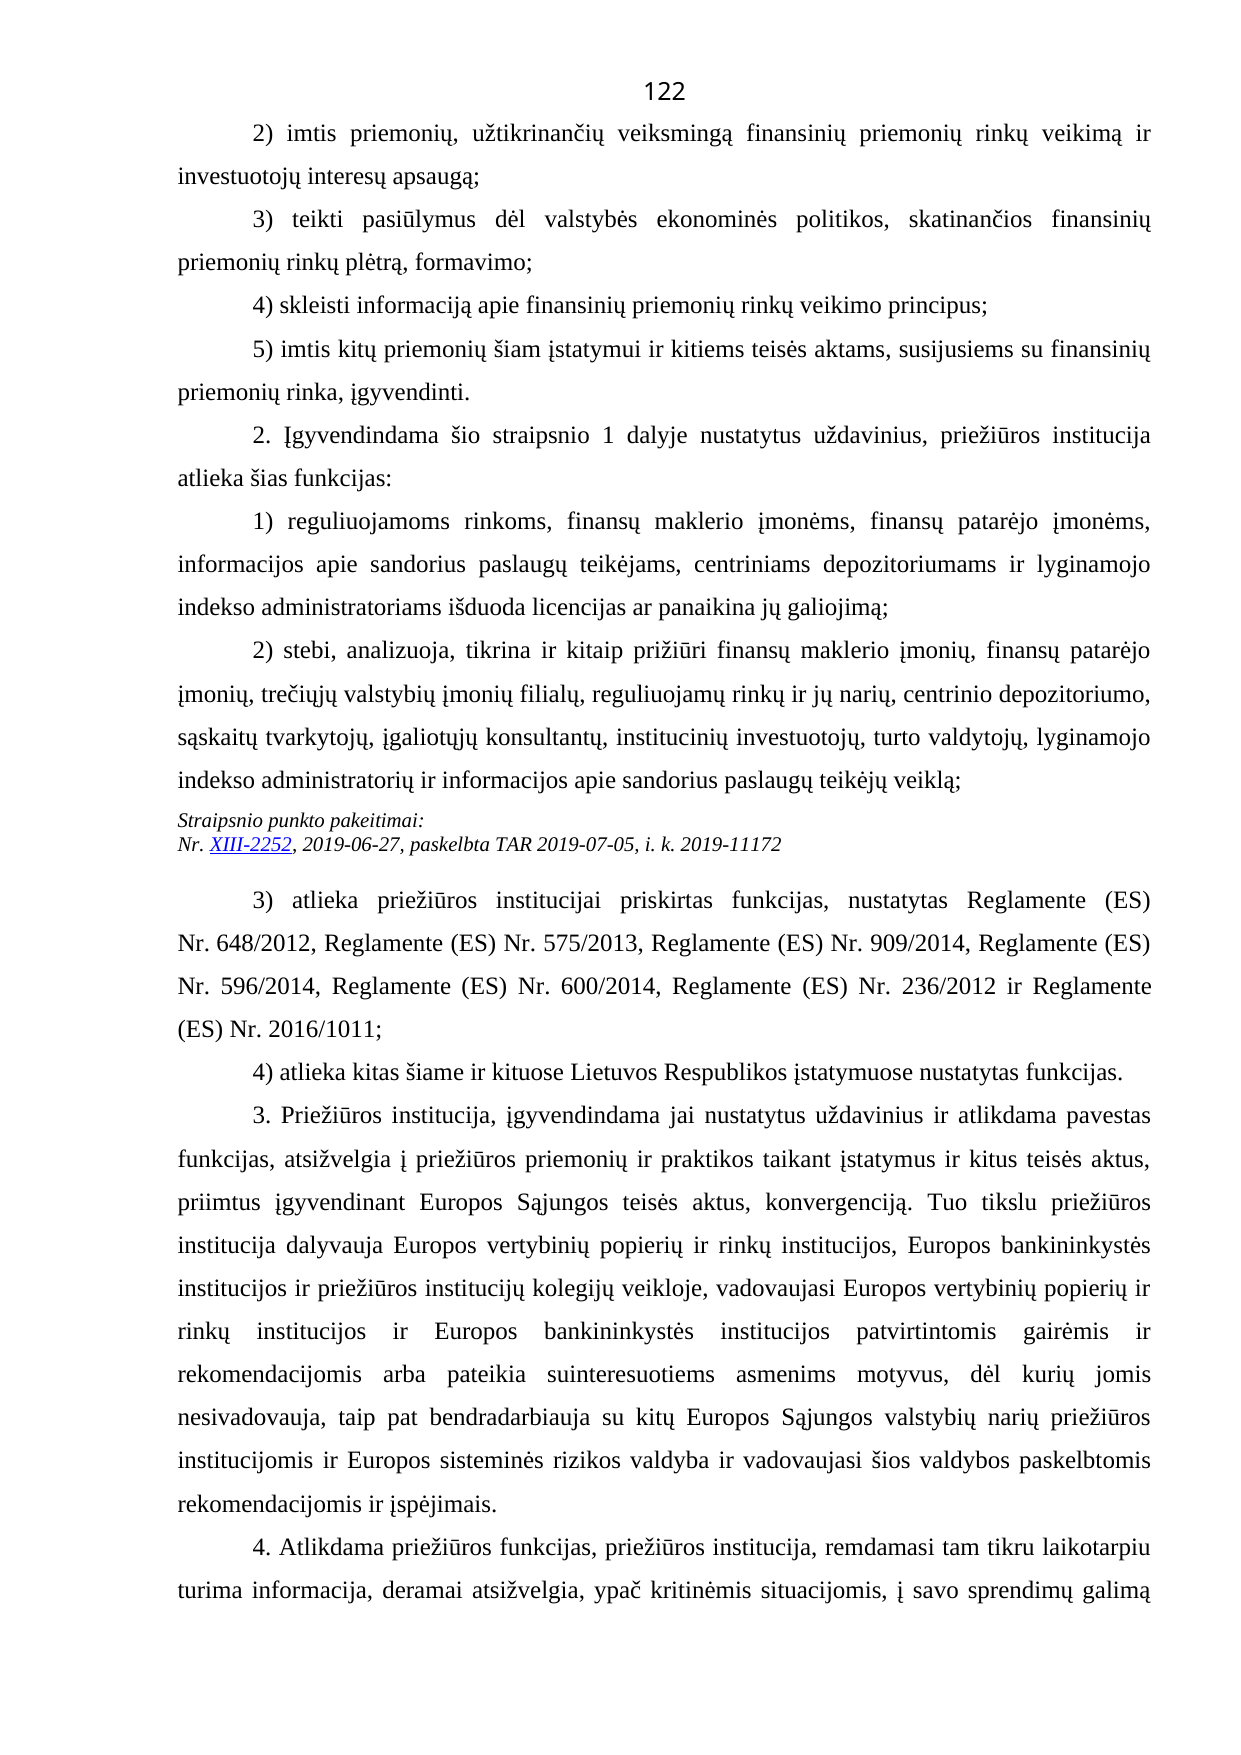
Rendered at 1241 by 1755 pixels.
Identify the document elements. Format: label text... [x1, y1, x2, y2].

text 1) reguliuojamoms rinkoms, finansų maklerio įmonėms, finansų patarėjo įmonėms, informacijos apie sandorius paslaugų teikėjams, centriniams depozitoriumams ir lyginamojo indekso administratoriams išduoda licencijas ar panaikina jų galiojimą; [177, 506, 1152, 621]
text 4) atlieka kitas šiame ir kituose Lietuvos Respublikos įstatymuose nustatytas funkcijas. [177, 1057, 1152, 1086]
text Nr. XIII-2252, 2019-06-27, paskelbta TAR 2019-07-05, i. k. 2019-11172 [177, 832, 1152, 856]
text 4. Atlikdama priežiūros funkcijas, priežiūros institucija, remdamasi tam tikru laikotarpiu turima informacija, deramai atsižvelgia, ypač kritinėmis situacijomis, į savo sprendimų galimą [177, 1532, 1152, 1604]
text Straipsnio punkto pakeitimai: [177, 808, 1152, 832]
text 2) imtis priemonių, užtikrinančių veiksmingą finansinių priemonių rinkų veikimą ir investuotojų interesų apsaugą; [177, 118, 1152, 190]
text 5) imtis kitų priemonių šiam įstatymui ir kitiems teisės aktams, susijusiems su finansinių priemonių rinka, įgyvendinti. [177, 334, 1152, 406]
text 3. Priežiūros institucija, įgyvendindama jai nustatytus uždavinius ir atlikdama pavestas funkcijas, atsižvelgia į priežiūros priemonių ir praktikos taikant įstatymus ir kitus teisės aktus, priimtus įgyvendinant Europos Sąjungos teisės aktus, konvergenciją. Tuo tikslu priežiūros institucija dalyvauja Europos vertybinių popierių ir rinkų institucijos, Europos bankininkystės institucijos ir priežiūros institucijų kolegijų veikloje, vadovaujasi Europos vertybinių popierių ir rinkų institucijos ir Europos bankininkystės institucijos patvirtintomis gairėmis ir rekomendacijomis arba pateikia suinteresuotiems asmenims motyvus, dėl kurių jomis nesivadovauja, taip pat bendradarbiauja su kitų Europos Sąjungos valstybių narių priežiūros institucijomis ir Europos sisteminės rizikos valdyba ir vadovaujasi šios valdybos paskelbtomis rekomendacijomis ir įspėjimais. [177, 1101, 1152, 1517]
text 3) teikti pasiūlymus dėl valstybės ekonominės politikos, skatinančios finansinių priemonių rinkų plėtrą, formavimo; [177, 204, 1152, 276]
text 4) skleisti informaciją apie finansinių priemonių rinkų veikimo principus; [177, 291, 1152, 319]
text 2) stebi, analizuoja, tikrina ir kitaip prižiūri finansų maklerio įmonių, finansų patarėjo įmonių, trečiųjų valstybių įmonių filialų, reguliuojamų rinkų ir jų narių, centrinio depozitoriumo, sąskaitų tvarkytojų, įgaliotųjų konsultantų, institucinių investuotojų, turto valdytojų, lyginamojo indekso administratorių ir informacijos apie sandorius paslaugų teikėjų veiklą; [177, 636, 1152, 794]
text 3) atlieka priežiūros institucijai priskirtas funkcijas, nustatytas Reglamente (ES) Nr. 648/2012, Reglamente (ES) Nr. 575/2013, Reglamente (ES) Nr. 909/2014, Reglamente (ES) Nr. 596/2014, Reglamente (ES) Nr. 600/2014, Reglamente (ES) Nr. 236/2012 ir Reglamente (ES) Nr. 2016/1011; [177, 885, 1152, 1043]
text 2. Įgyvendindama šio straipsnio 1 dalyje nustatytus uždavinius, priežiūros institucija atlieka šias funkcijas: [177, 420, 1152, 492]
